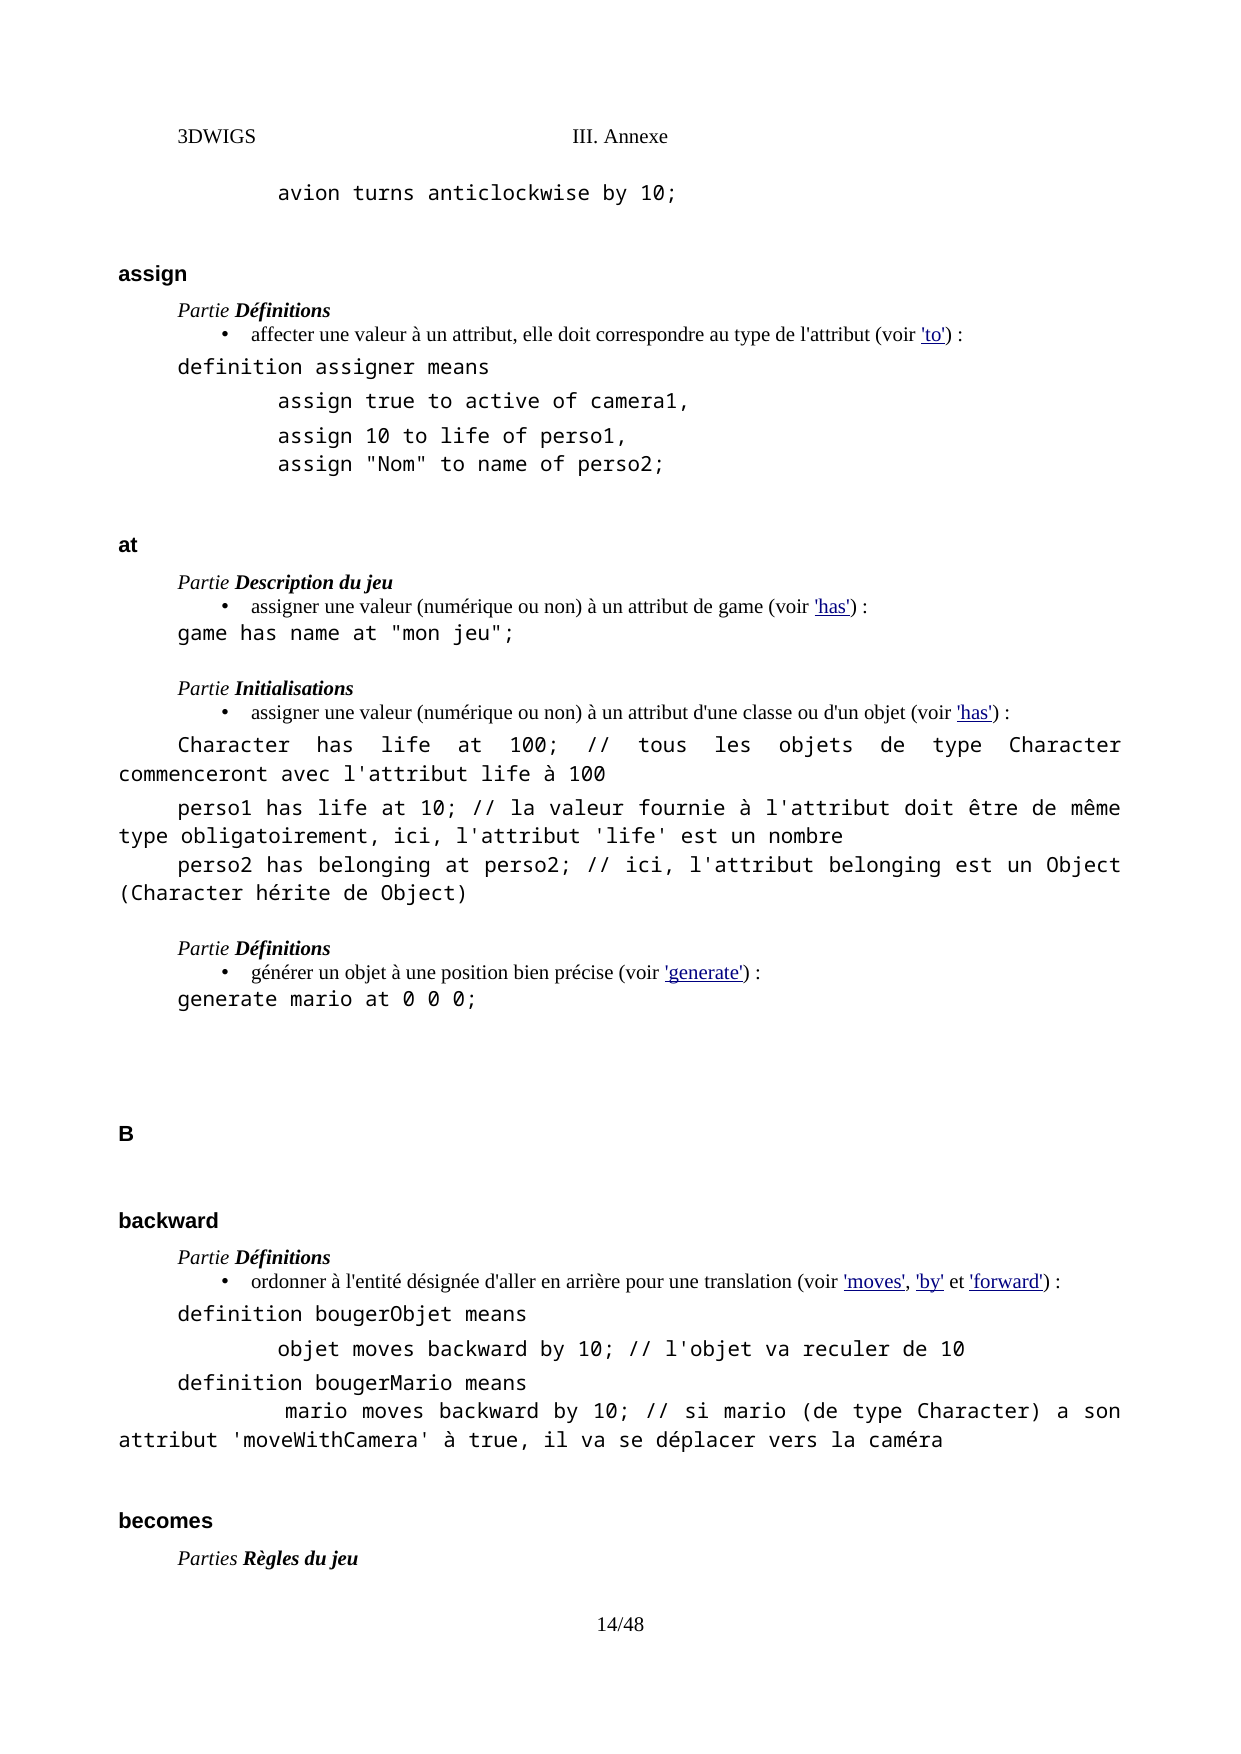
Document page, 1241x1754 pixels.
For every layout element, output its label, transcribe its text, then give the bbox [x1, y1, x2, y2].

list assigner une valeur (numérique ou non) à un attribut d'une classe ou d'un objet (voir 'has') : [162, 700, 1122, 724]
text perso1 has life at 10; // la valeur fournie à l'attribut doit être de même type obligatoirement, ici, l'attribut 'life' est un nombre [118, 793, 1122, 850]
text Partie Définitions [118, 298, 1122, 322]
text perso2 has belonging at perso2; // ici, l'attribut belonging est un Object (Character hérite de Object) [118, 850, 1122, 907]
text generate mario at 0 0 0; [118, 984, 1122, 1013]
text game has name at "mon jeu"; [118, 618, 1122, 647]
list ordonner à l'entité désignée d'aller en arrière pour une translation (voir 'moves', 'by' et 'forward') : [162, 1269, 1122, 1293]
text Partie Définitions [118, 936, 1122, 960]
list assigner une valeur (numérique ou non) à un attribut de game (voir 'has') : [162, 594, 1122, 618]
text mario moves backward by 10; // si mario (de type Character) a son attribut 'moveWithCamera' à true, il va se déplacer vers la caméra [118, 1397, 1122, 1453]
text Character has life at 100; // tous les objets de type Character commenceront avec l'attribut life à 100 [118, 730, 1122, 787]
subtitle at [118, 532, 1122, 558]
text assign 10 to life of perso1, [118, 421, 1122, 449]
text definition bougerObjet means [118, 1299, 1122, 1328]
subtitle backward [118, 1208, 1122, 1233]
text avion turns anticlockwise by 10; [118, 178, 1122, 206]
text Partie Description du jeu [118, 570, 1122, 594]
text definition assigner means [118, 352, 1122, 381]
text definition bougerMario means [118, 1368, 1122, 1397]
subtitle becomes [118, 1508, 1122, 1533]
text objet moves backward by 10; // l'objet va reculer de 10 [118, 1334, 1122, 1362]
text assign "Nom" to name of perso2; [118, 449, 1122, 478]
subtitle assign [118, 261, 1122, 286]
text Parties Règles du jeu [118, 1546, 1122, 1570]
text assign true to active of camera1, [118, 387, 1122, 415]
subtitle B [118, 1121, 1122, 1146]
text Partie Définitions [118, 1245, 1122, 1269]
list affecter une valeur à un attribut, elle doit correspondre au type de l'attribut (voir 'to') : [162, 322, 1122, 346]
text Partie Initialisations [118, 676, 1122, 700]
list générer un objet à une position bien précise (voir 'generate') : [162, 960, 1122, 984]
